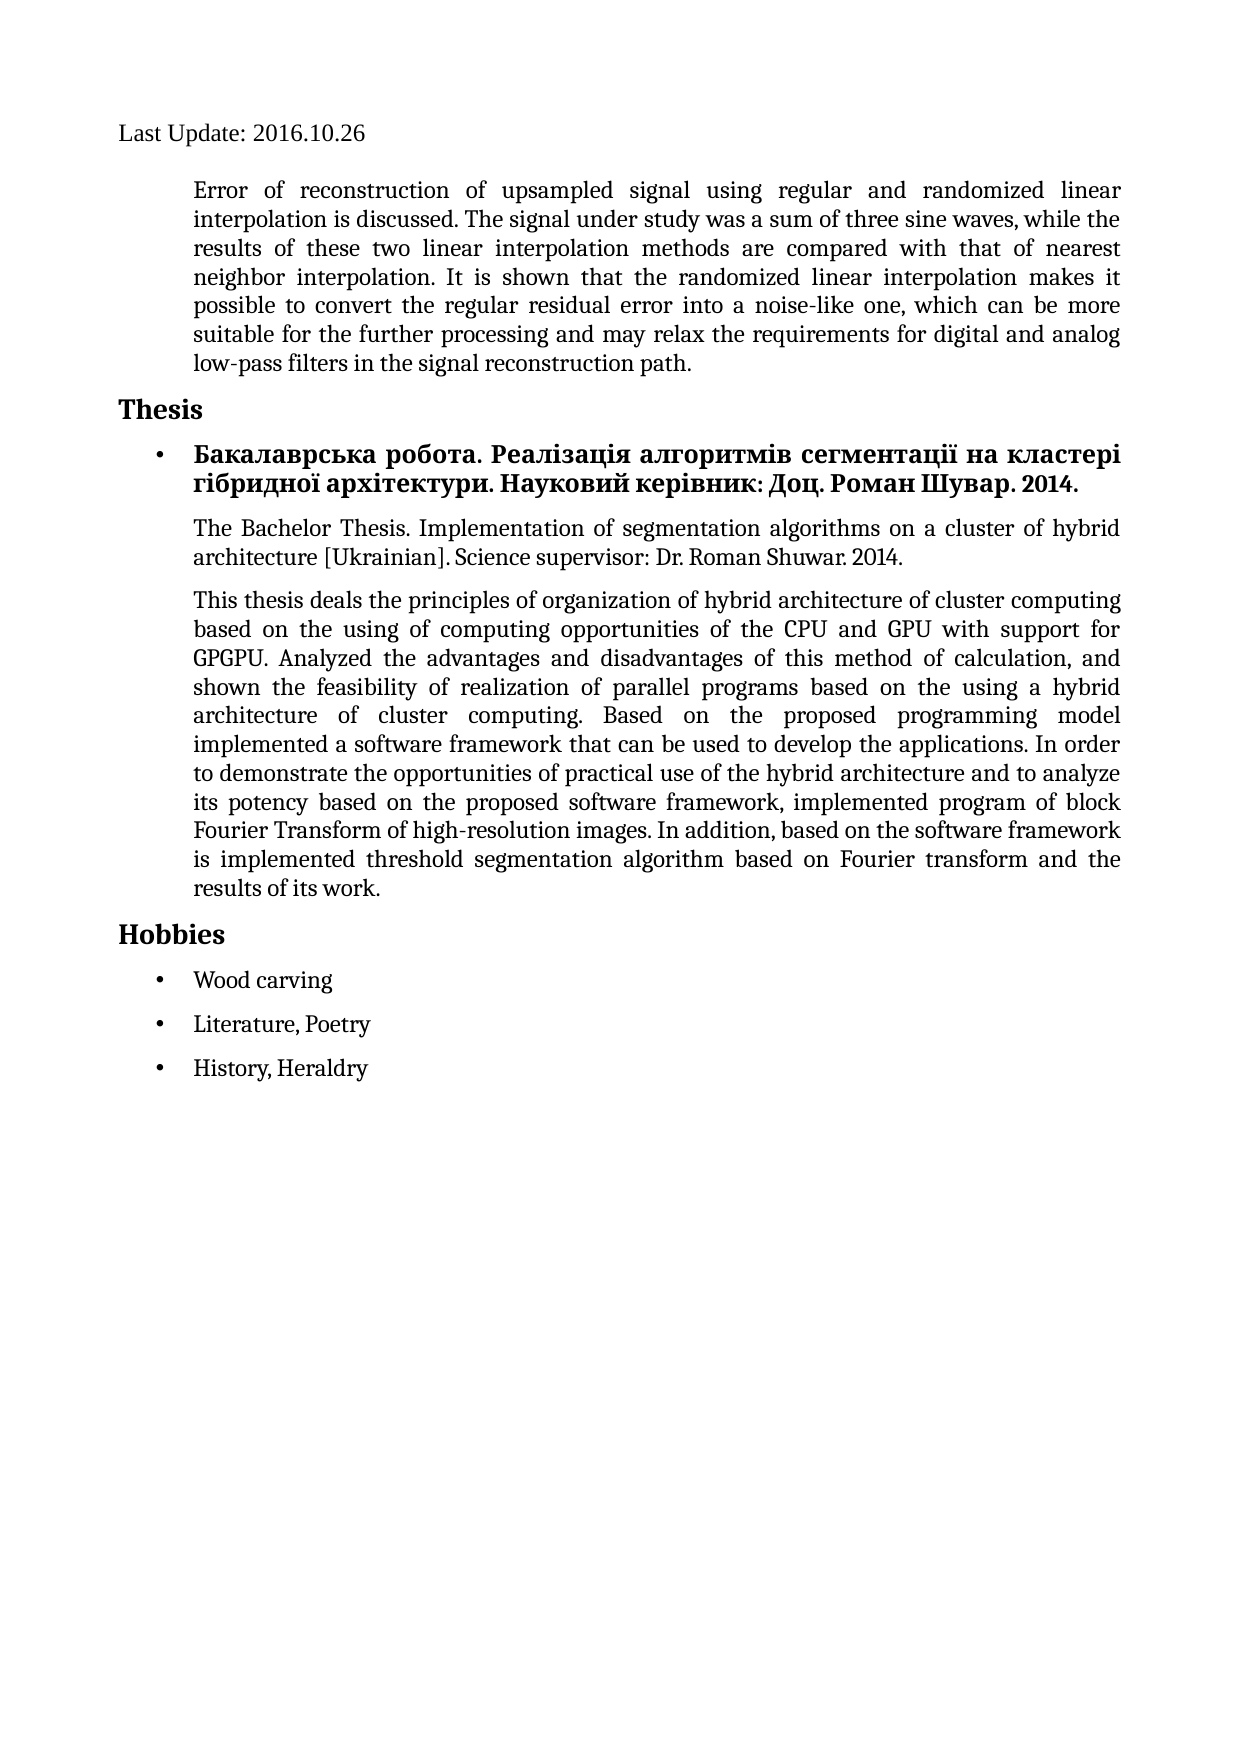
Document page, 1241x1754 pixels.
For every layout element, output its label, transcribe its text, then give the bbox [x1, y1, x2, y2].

subtitle Hobbies [118, 918, 1122, 951]
list The Bachelor Thesis. Implementation of segmentation algorithms on a cluster of hybrid architecture [Ukrainian]. Science supervisor: Dr. Roman Shuwar. 2014. [156, 514, 1122, 571]
list Wood carving [156, 966, 1122, 995]
subtitle Thesis [118, 393, 1122, 426]
list Error of reconstruction of upsampled signal using regular and randomized linear interpolation is discussed. The signal under study was a sum of three sine waves, while the results of these two linear interpolation methods are compared with that of nearest neighbor interpolation. It is shown that the randomized linear interpolation makes it possible to convert the regular residual error into a noise-like one, which can be more suitable for the further processing and may relax the requirements for digital and analog low-pass filters in the signal reconstruction path. [156, 176, 1122, 378]
list Literature, Poetry [156, 1010, 1122, 1039]
list History, Heraldry [156, 1054, 1122, 1083]
list This thesis deals the principles of organization of hybrid architecture of cluster computing based on the using of computing opportunities of the CPU and GPU with support for GPGPU. Analyzed the advantages and disadvantages of this method of calculation, and shown the feasibility of realization of parallel programs based on the using a hybrid architecture of cluster computing. Based on the proposed programming model implemented a software framework that can be used to develop the applications. In order to demonstrate the opportunities of practical use of the hybrid architecture and to analyze its potency based on the proposed software framework, implemented program of block Fourier Transform of high-resolution images. In addition, based on the software framework is implemented threshold segmentation algorithm based on Fourier transform and the results of its work. [156, 586, 1122, 903]
list Бакалаврська робота. Реалізація алгоритмів сегментації на кластері гібридної архітектури. Науковий керівник: Доц. Роман Шувар. 2014. [156, 441, 1122, 499]
